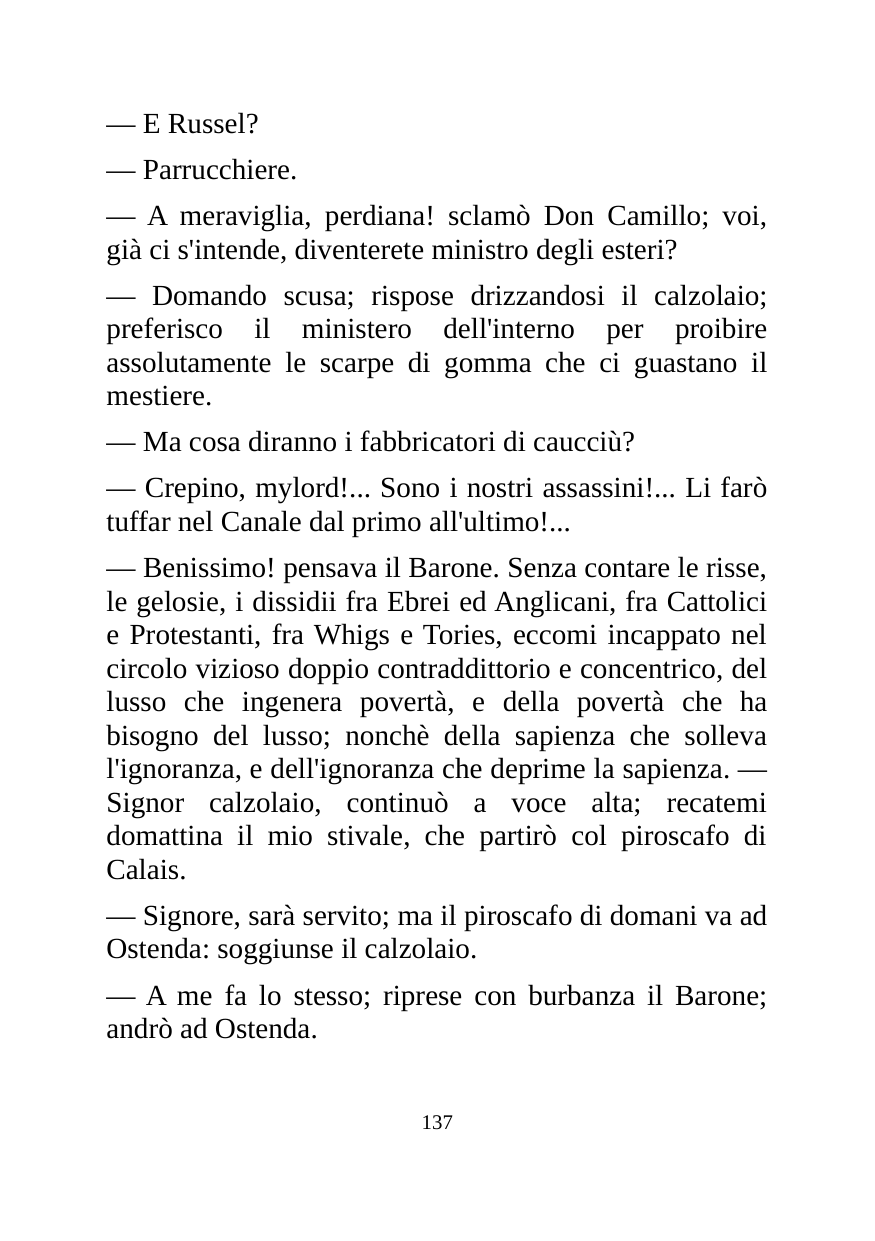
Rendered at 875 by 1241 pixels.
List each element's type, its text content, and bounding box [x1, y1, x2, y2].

text — Crepino, mylord!... Sono i nostri assassini!... Li farò tuffar nel Canale dal primo all'ultimo!... [106, 471, 768, 538]
text — Signore, sarà servito; ma il piroscafo di domani va ad Ostenda: soggiunse il calzolaio. [106, 898, 768, 965]
text — A meraviglia, perdiana! sclamò Don Camillo; voi, già ci s'intende, diventerete ministro degli esteri? [106, 198, 768, 265]
text — Parrucchiere. [106, 152, 768, 186]
text — E Russel? [106, 106, 768, 140]
text — Domando scusa; rispose drizzandosi il calzolaio; preferisco il ministero dell'interno per proibire assolutamente le scarpe di gomma che ci guastano il mestiere. [106, 278, 768, 412]
text — A me fa lo stesso; riprese con burbanza il Barone; andrò ad Ostenda. [106, 978, 768, 1045]
text — Ma cosa diranno i fabbricatori di caucciù? [106, 424, 768, 458]
text — Benissimo! pensava il Barone. Senza contare le risse, le gelosie, i dissidii fra Ebrei ed Anglicani, fra Cattolici e Protestanti, fra Whigs e Tories, eccomi incappato nel circolo vizioso doppio contraddittorio e concentrico, del lusso che ingenera povertà, e della povertà che ha bisogno del lusso; nonchè della sapienza che solleva l'ignoranza, e dell'ignoranza che deprime la sapienza. — Signor calzolaio, continuò a voce alta; recatemi domattina il mio stivale, che partirò col piroscafo di Calais. [106, 550, 768, 886]
